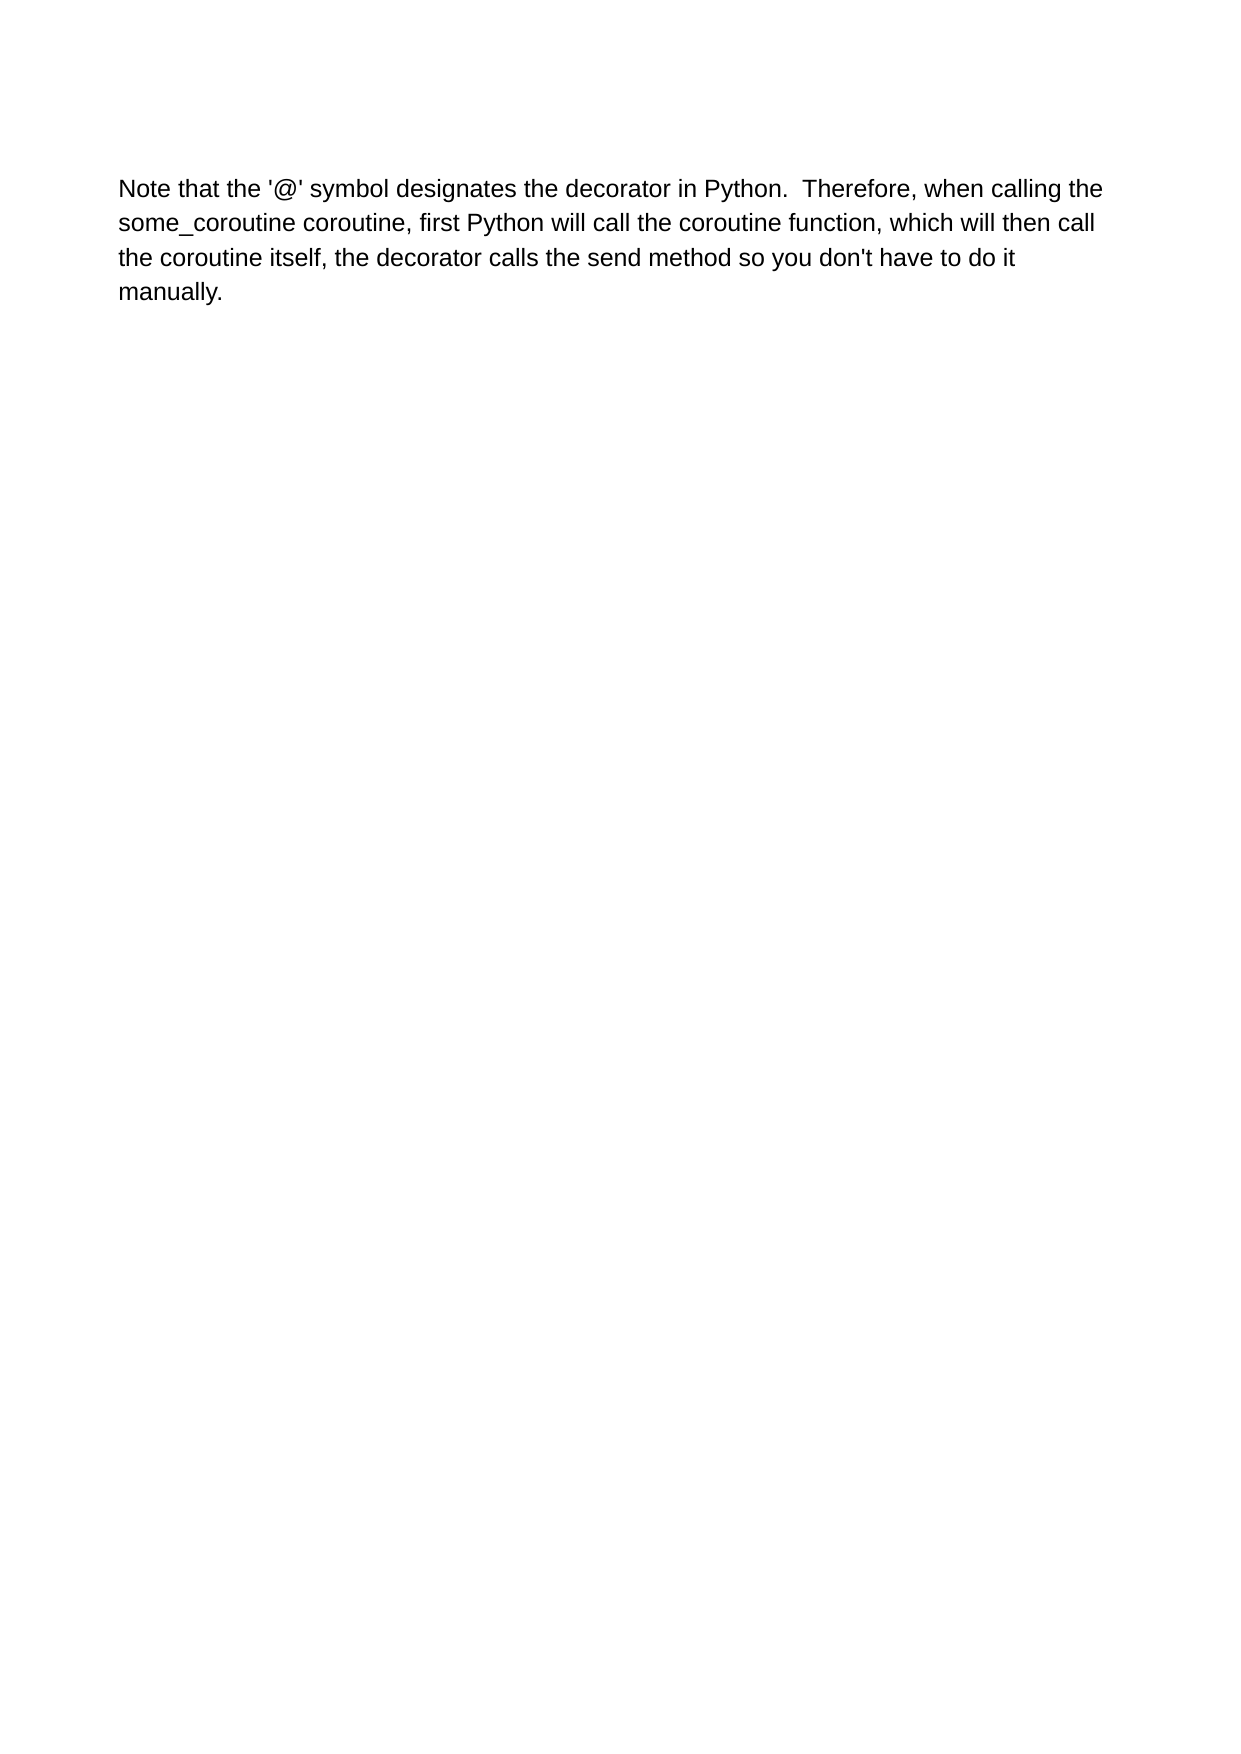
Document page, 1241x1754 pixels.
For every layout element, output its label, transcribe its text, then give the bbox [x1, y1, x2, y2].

text Note that the '@' symbol designates the decorator in Python. Therefore, when calling the some_coroutine coroutine, first Python will call the coroutine function, which will then call the coroutine itself, the decorator calls the send method so you don't have to do it manually. [118, 174, 1122, 306]
